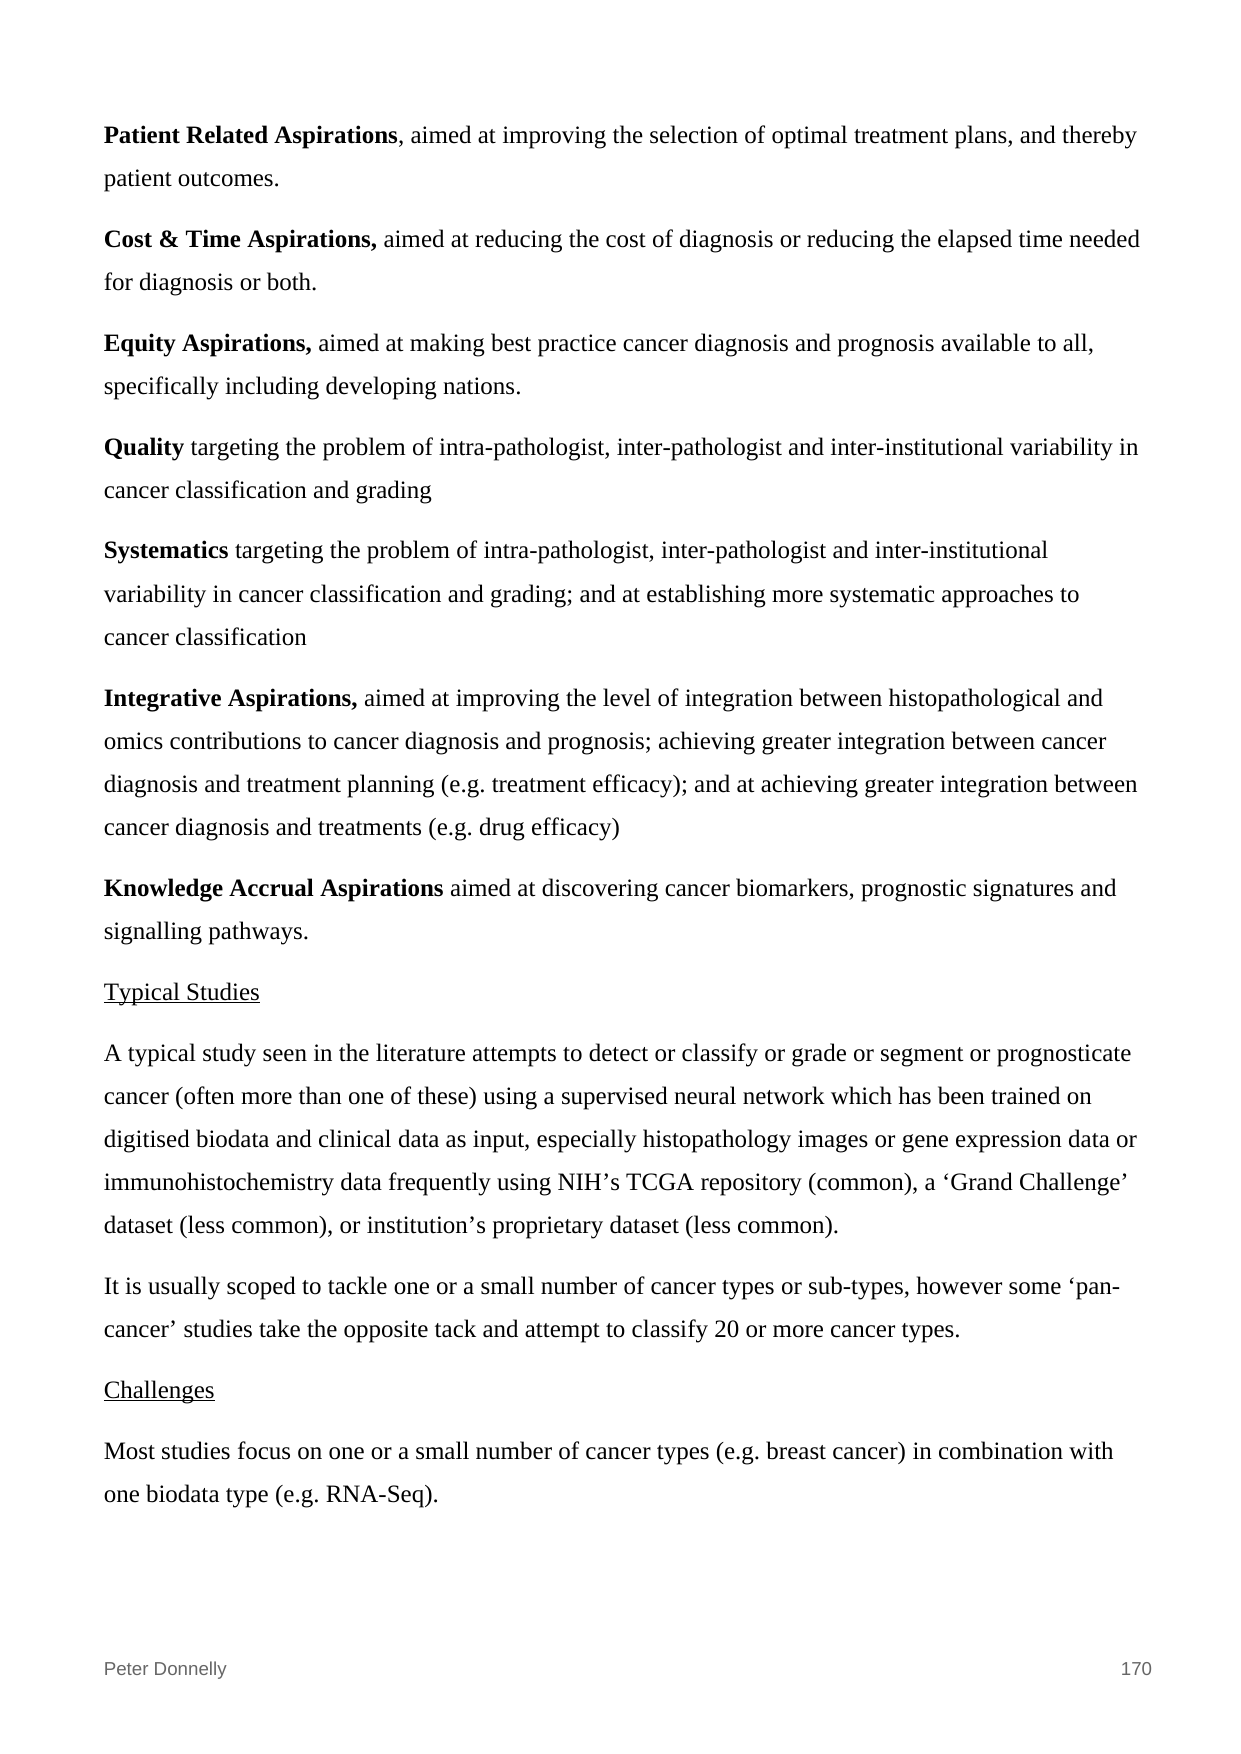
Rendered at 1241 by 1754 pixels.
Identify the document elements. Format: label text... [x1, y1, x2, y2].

text Patient Related Aspirations, aimed at improving the selection of optimal treatment plans, and thereby patient outcomes. [103, 120, 1146, 192]
text It is usually scoped to tackle one or a small number of cancer types or sub-types, however some ‘pan-cancer’ studies take the opposite tack and attempt to classify 20 or more cancer types. [103, 1271, 1146, 1343]
text Systematics targeting the problem of intra-pathologist, inter-pathologist and inter-institutional variability in cancer classification and grading; and at establishing more systematic approaches to cancer classification [103, 536, 1146, 651]
text Typical Studies [103, 977, 1146, 1006]
text Integrative Aspirations, aimed at improving the level of integration between histopathological and omics contributions to cancer diagnosis and prognosis; achieving greater integration between cancer diagnosis and treatment planning (e.g. treatment efficacy); and at achieving greater integration between cancer diagnosis and treatments (e.g. drug efficacy) [103, 683, 1146, 841]
text Knowledge Accrual Aspirations aimed at discovering cancer biomarkers, prognostic signatures and signalling pathways. [103, 873, 1146, 945]
text A typical study seen in the literature attempts to detect or classify or grade or segment or prognosticate cancer (often more than one of these) using a supervised neural network which has been trained on digitised biodata and clinical data as input, especially histopathology images or gene expression data or immunohistochemistry data frequently using NIH’s TCGA repository (common), a ‘Grand Challenge’ dataset (less common), or institution’s proprietary dataset (less common). [103, 1038, 1146, 1239]
text Quality targeting the problem of intra-pathologist, inter-pathologist and inter-institutional variability in cancer classification and grading [103, 432, 1146, 503]
text Cost & Time Aspirations, aimed at reducing the cost of diagnosis or reducing the elapsed time needed for diagnosis or both. [103, 224, 1146, 296]
text Most studies focus on one or a small number of cancer types (e.g. breast cancer) in combination with one biodata type (e.g. RNA-Seq). [103, 1436, 1146, 1508]
text Challenges [103, 1375, 1146, 1404]
text Equity Aspirations, aimed at making best practice cancer diagnosis and prognosis available to all, specifically including developing nations. [103, 328, 1146, 399]
